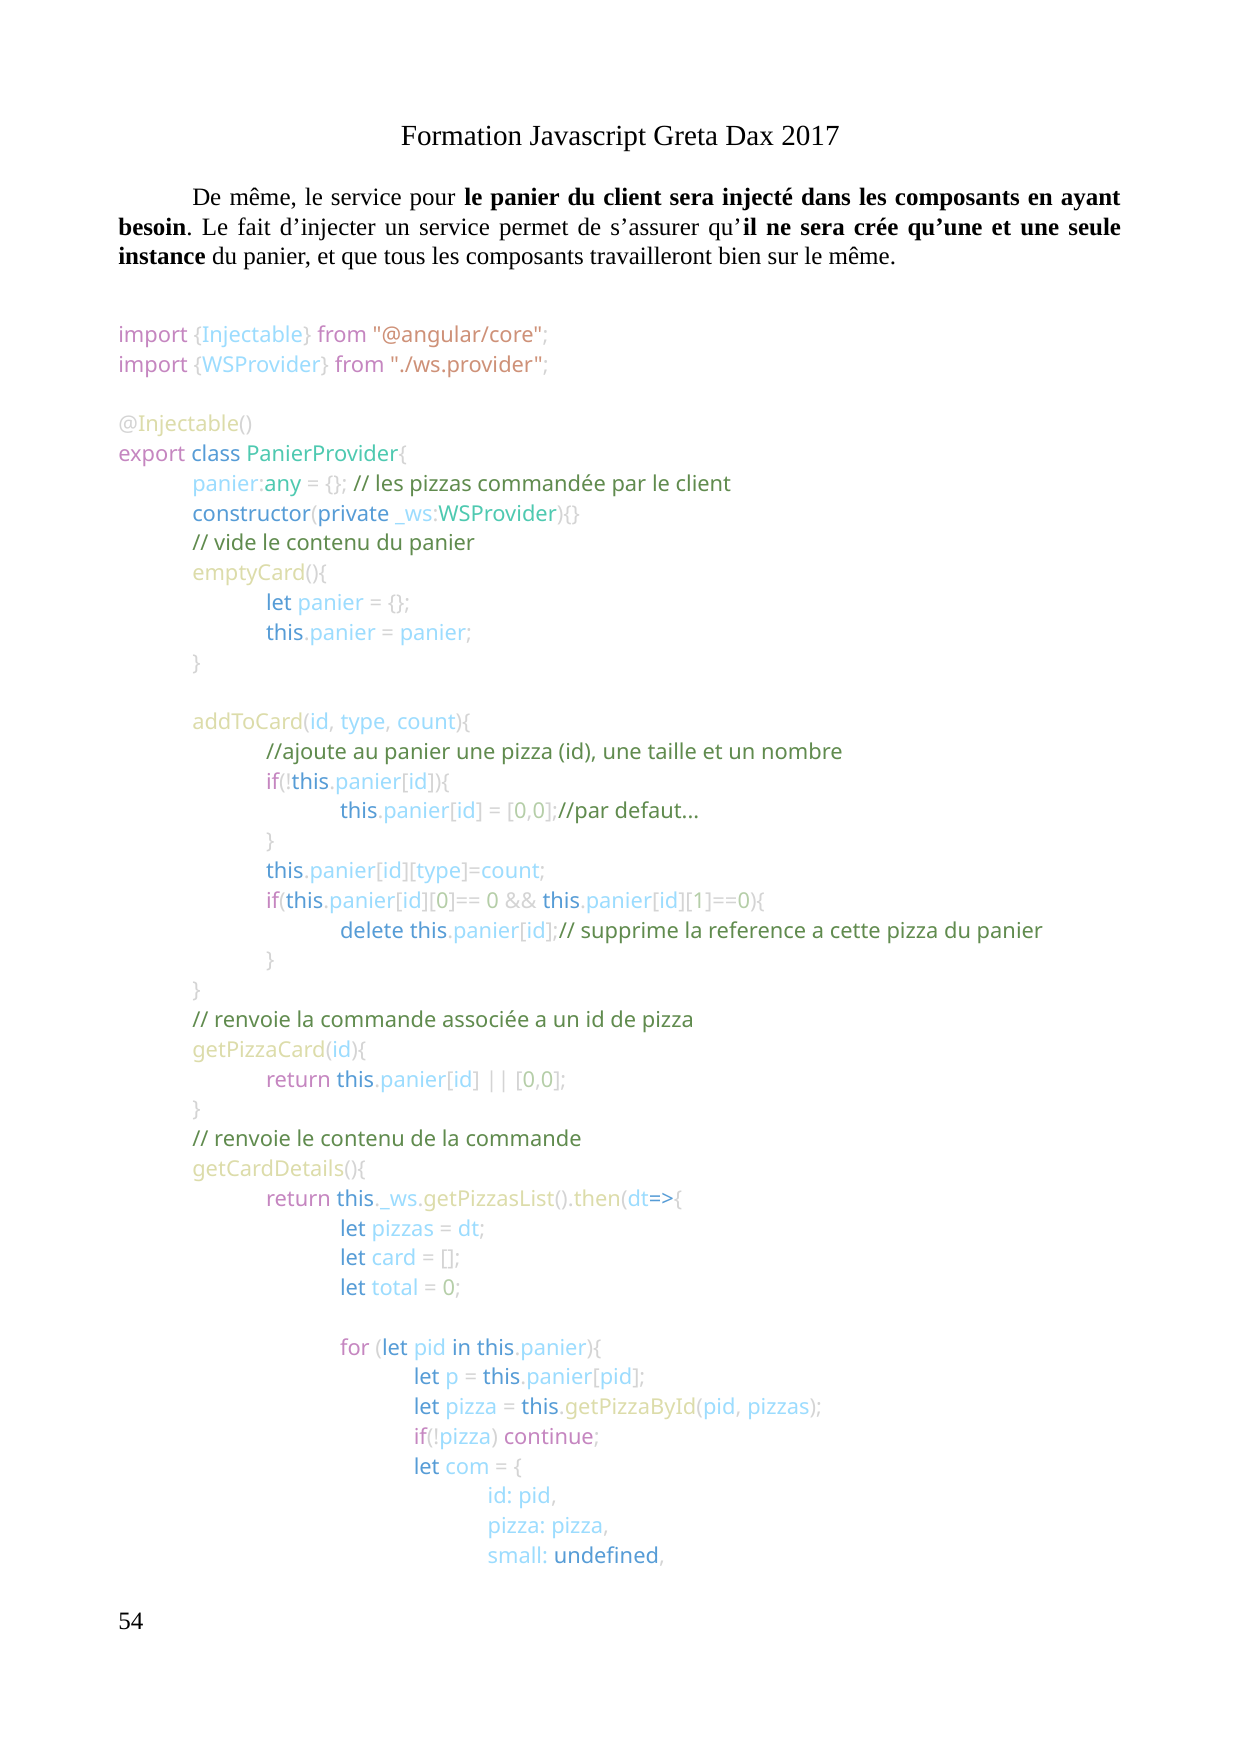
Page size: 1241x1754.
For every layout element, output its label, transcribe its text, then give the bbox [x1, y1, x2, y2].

text let pizza = this.getPizzaById(pid, pizzas); [118, 1391, 1122, 1421]
text this.panier = panier; [118, 617, 1122, 646]
text // renvoie la commande associée a un id de pizza [118, 1004, 1122, 1034]
text // renvoie le contenu de la commande [118, 1123, 1122, 1153]
text let pizzas = dt; [118, 1212, 1122, 1242]
text export class PanierProvider{ [118, 438, 1122, 468]
text import {WSProvider} from "./ws.provider"; [118, 349, 1122, 378]
text } [118, 1093, 1122, 1123]
text //ajoute au panier une pizza (id), une taille et un nombre [118, 736, 1122, 766]
text } [118, 646, 1122, 676]
text let card = []; [118, 1242, 1122, 1272]
text } [118, 825, 1122, 855]
text import {Injectable} from "@angular/core"; [118, 319, 1122, 349]
text this.panier[id] = [0,0];//par defaut... [118, 795, 1122, 825]
text pizza: pizza, [118, 1510, 1122, 1540]
text let com = { [118, 1451, 1122, 1481]
text return this._ws.getPizzasList().then(dt=>{ [118, 1183, 1122, 1212]
text if(!this.panier[id]){ [118, 766, 1122, 795]
text let p = this.panier[pid]; [118, 1361, 1122, 1391]
text } [118, 974, 1122, 1004]
text if(this.panier[id][0]== 0 && this.panier[id][1]==0){ [118, 885, 1122, 914]
text constructor(private _ws:WSProvider){} [118, 497, 1122, 527]
text @Injectable() [118, 408, 1122, 438]
text if(!pizza) continue; [118, 1421, 1122, 1451]
text emptyCard(){ [118, 557, 1122, 587]
text small: undefined, [118, 1540, 1122, 1570]
text this.panier[id][type]=count; [118, 855, 1122, 885]
text for (let pid in this.panier){ [118, 1332, 1122, 1361]
text return this.panier[id] || [0,0]; [118, 1063, 1122, 1093]
text id: pid, [118, 1481, 1122, 1510]
text getCardDetails(){ [118, 1153, 1122, 1183]
text addToCard(id, type, count){ [118, 706, 1122, 736]
text let total = 0; [118, 1272, 1122, 1302]
text let panier = {}; [118, 587, 1122, 617]
text panier:any = {}; // les pizzas commandée par le client [118, 468, 1122, 497]
text // vide le contenu du panier [118, 527, 1122, 557]
text getPizzaCard(id){ [118, 1034, 1122, 1063]
text De même, le service pour le panier du client sera injecté dans les composants en ayant besoin. Le fait d’injecter un service permet de s’assurer qu’il ne sera crée qu’une et une seule instance du panier, et que tous les composants travailleront bien sur le même. [118, 181, 1122, 270]
text } [118, 944, 1122, 974]
text delete this.panier[id];// supprime la reference a cette pizza du panier [118, 914, 1122, 944]
